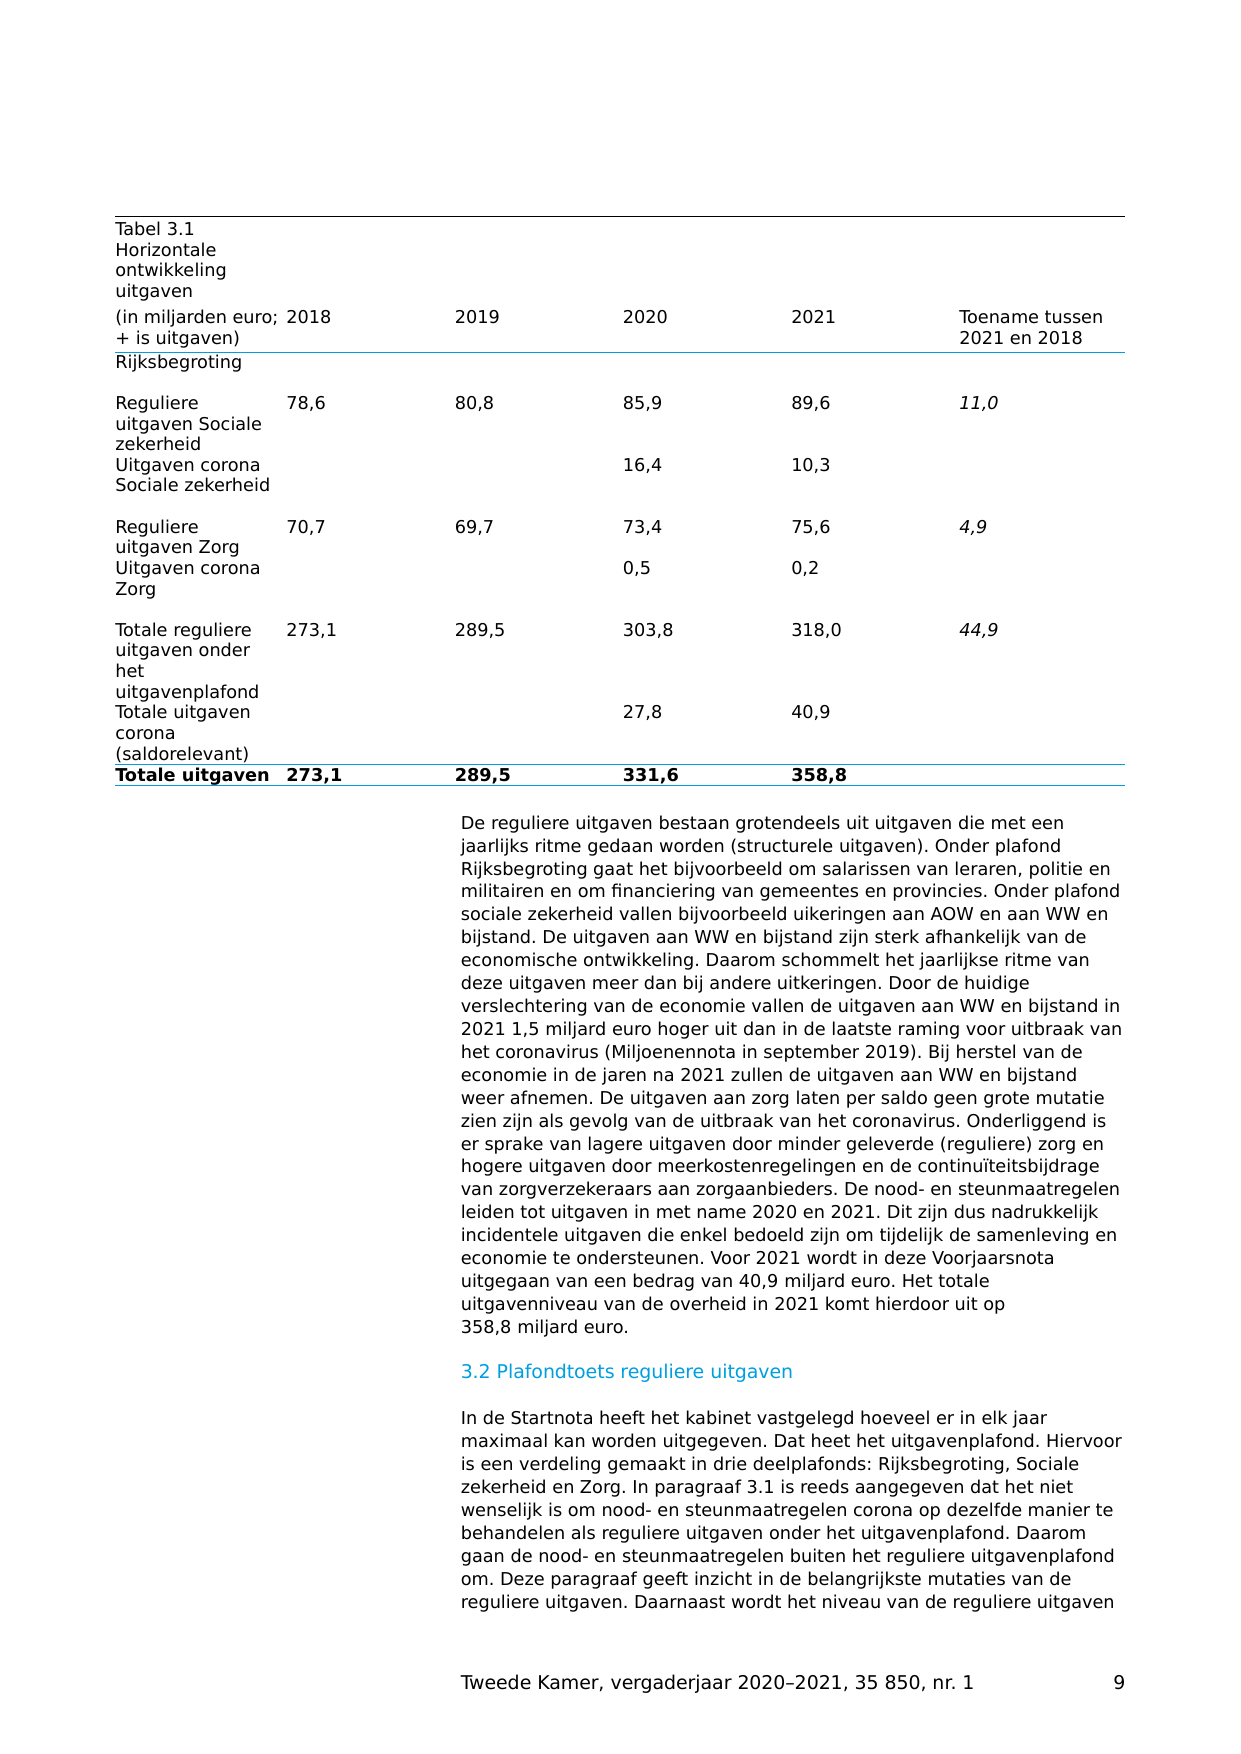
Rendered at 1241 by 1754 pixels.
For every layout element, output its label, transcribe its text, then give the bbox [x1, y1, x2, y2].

text In de Startnota heeft het kabinet vastgelegd hoeveel er in elk jaar maximaal kan worden uitgegeven. Dat heet het uitgavenplafond. Hiervoor is een verdeling gemaakt in drie deelplafonds: Rijksbegroting, Sociale zekerheid en Zorg. In paragraaf 3.1 is reeds aangegeven dat het niet wenselijk is om nood- en steunmaatregelen corona op dezelfde manier te behandelen als reguliere uitgaven onder het uitgavenplafond. Daarom gaan de nood- en steunmaatregelen buiten het reguliere uitgavenplafond om. Deze paragraaf geeft inzicht in de belangrijkste mutaties van de reguliere uitgaven. Daarnaast wordt het niveau van de reguliere uitgaven [461, 1406, 1125, 1613]
table_cell [452, 372, 620, 393]
table_cell 16,4 [620, 455, 788, 496]
table_cell Rijksbegroting [115, 353, 283, 372]
table_cell 358,8 [788, 765, 956, 785]
table_cell [956, 455, 1125, 496]
table_cell 289,5 [452, 765, 620, 785]
table_cell [115, 372, 283, 393]
table_cell [788, 353, 956, 372]
table_cell [452, 217, 620, 304]
table_cell 318,0 [788, 620, 956, 702]
table_cell 2018 [283, 305, 452, 352]
table_cell 27,8 [620, 702, 788, 764]
table_cell 70,7 [283, 517, 452, 558]
table_cell [283, 558, 452, 599]
table_cell 0,5 [620, 558, 788, 599]
table_header Tabel 3.1 Ontwikkeling uitgaven 2018-2021 [115, 191, 1125, 216]
table_cell 11,0 [956, 393, 1125, 455]
table_cell 0,2 [788, 558, 956, 599]
table_cell 331,6 [620, 765, 788, 785]
table_cell [452, 455, 620, 496]
table_cell Uitgaven corona Zorg [115, 558, 283, 599]
table_cell [620, 599, 788, 620]
title 3.2 Plafondtoets reguliere uitgaven [461, 1361, 1125, 1383]
table_cell 2020 [620, 305, 788, 352]
table_cell [620, 372, 788, 393]
table_cell [283, 353, 452, 372]
table_cell 273,1 [283, 765, 452, 785]
table_cell 73,4 [620, 517, 788, 558]
table_cell Totale uitgaven corona (saldorelevant) [115, 702, 283, 764]
table_cell [620, 353, 788, 372]
table_cell [620, 496, 788, 517]
table_cell 44,9 [956, 620, 1125, 702]
table_cell [956, 496, 1125, 517]
table_cell [283, 496, 452, 517]
table_cell [452, 599, 620, 620]
table_cell [115, 599, 283, 620]
table_cell 85,9 [620, 393, 788, 455]
table_cell [452, 353, 620, 372]
table_cell [283, 217, 452, 304]
table_cell [788, 599, 956, 620]
table_cell [788, 496, 956, 517]
table_cell 2021 [788, 305, 956, 352]
table_cell [115, 496, 283, 517]
table_cell Toename tussen 2021 en 2018 [956, 305, 1125, 352]
table_cell [283, 702, 452, 764]
table_cell 2019 [452, 305, 620, 352]
table_cell [956, 599, 1125, 620]
table_cell 273,1 [283, 620, 452, 702]
table_cell [956, 372, 1125, 393]
table_cell [452, 558, 620, 599]
table_cell (in miljarden euro; + is uitgaven) [115, 305, 283, 352]
table_cell 80,8 [452, 393, 620, 455]
table_cell 289,5 [452, 620, 620, 702]
table_cell [452, 496, 620, 517]
table_cell [956, 702, 1125, 764]
table_cell [956, 217, 1125, 304]
table_cell 4,9 [956, 517, 1125, 558]
table_cell [956, 558, 1125, 599]
table_cell [620, 217, 788, 304]
text De reguliere uitgaven bestaan grotendeels uit uitgaven die met een jaarlijks ritme gedaan worden (structurele uitgaven). Onder plafond Rijksbegroting gaat het bijvoorbeeld om salarissen van leraren, politie en militairen en om financiering van gemeentes en provincies. Onder plafond sociale zekerheid vallen bijvoorbeeld uikeringen aan AOW en aan WW en bijstand. De uitgaven aan WW en bijstand zijn sterk afhankelijk van de economische ontwikkeling. Daarom schommelt het jaarlijkse ritme van deze uitgaven meer dan bij andere uitkeringen. Door de huidige verslechtering van de economie vallen de uitgaven aan WW en bijstand in 2021 1,5 miljard euro hoger uit dan in de laatste raming voor uitbraak van het coronavirus (Miljoenennota in september 2019). Bij herstel van de economie in de jaren na 2021 zullen de uitgaven aan WW en bijstand weer afnemen. De uitgaven aan zorg laten per saldo geen grote mutatie zien zijn als gevolg van de uitbraak van het coronavirus. Onderliggend is er sprake van lagere uitgaven door minder geleverde (reguliere) zorg en hogere uitgaven door meerkostenregelingen en de continuïteitsbijdrage van zorgverzekeraars aan zorgaanbieders. De nood- en steunmaatregelen leiden tot uitgaven in met name 2020 en 2021. Dit zijn dus nadrukkelijk incidentele uitgaven die enkel bedoeld zijn om tijdelijk de samenleving en economie te ondersteunen. Voor 2021 wordt in deze Voorjaarsnota uitgegaan van een bedrag van 40,9 miljard euro. Het totale uitgavenniveau van de overheid in 2021 komt hierdoor uit op 358,8 miljard euro. [461, 811, 1125, 1338]
table_cell [283, 372, 452, 393]
table_cell [788, 217, 956, 304]
table_cell Totale uitgaven [115, 765, 283, 785]
table_cell 303,8 [620, 620, 788, 702]
table_cell Reguliere uitgaven Zorg [115, 517, 283, 558]
table_cell 10,3 [788, 455, 956, 496]
table_cell [452, 702, 620, 764]
table_cell 89,6 [788, 393, 956, 455]
table_cell 40,9 [788, 702, 956, 764]
table_cell Totale reguliere uitgaven onder het uitgavenplafond [115, 620, 283, 702]
table_cell [956, 353, 1125, 372]
table_cell Uitgaven corona Sociale zekerheid [115, 455, 283, 496]
table_cell Tabel 3.1 Horizontale ontwikkeling uitgaven [115, 217, 283, 304]
table_cell [956, 765, 1125, 785]
table_cell [788, 372, 956, 393]
table_cell 78,6 [283, 393, 452, 455]
table_cell Reguliere uitgaven Sociale zekerheid [115, 393, 283, 455]
table_cell 75,6 [788, 517, 956, 558]
table_cell [283, 599, 452, 620]
table_cell [283, 455, 452, 496]
table_cell 69,7 [452, 517, 620, 558]
